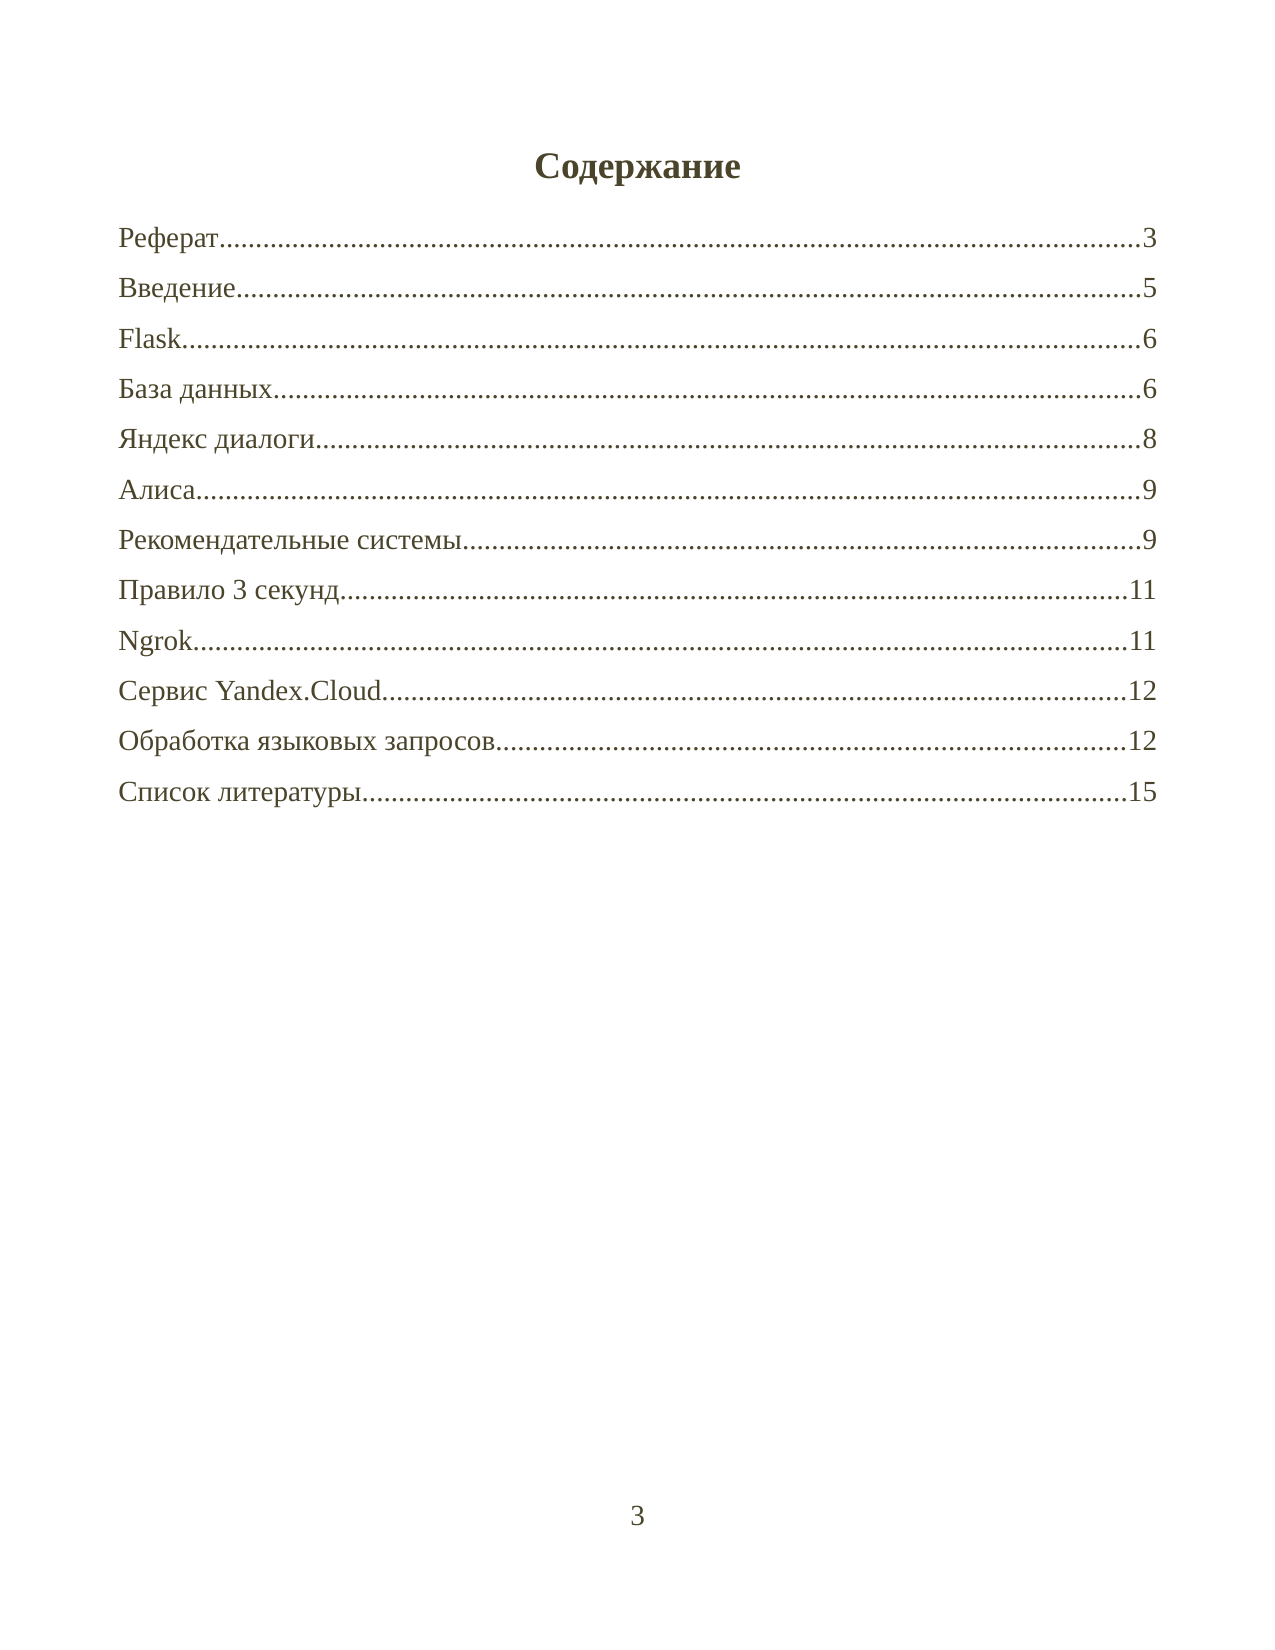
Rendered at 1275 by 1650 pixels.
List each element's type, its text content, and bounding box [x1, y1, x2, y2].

text Реферат 3 [118, 220, 1157, 254]
text Ngrok 11 [118, 623, 1157, 656]
text Flask 6 [118, 321, 1157, 354]
text Список литературы 15 [118, 774, 1157, 807]
text Правило 3 секунд 11 [118, 572, 1157, 606]
text Введение 5 [118, 271, 1157, 304]
text Сервис Yandex.Cloud 12 [118, 673, 1157, 707]
text База данных 6 [118, 371, 1157, 405]
text Яндекс диалоги 8 [118, 422, 1157, 455]
text Алиса 9 [118, 472, 1157, 505]
subtitle Содержание [118, 143, 1157, 186]
text Обработка языковых запросов 12 [118, 723, 1157, 757]
text Рекомендательные системы 9 [118, 522, 1157, 556]
